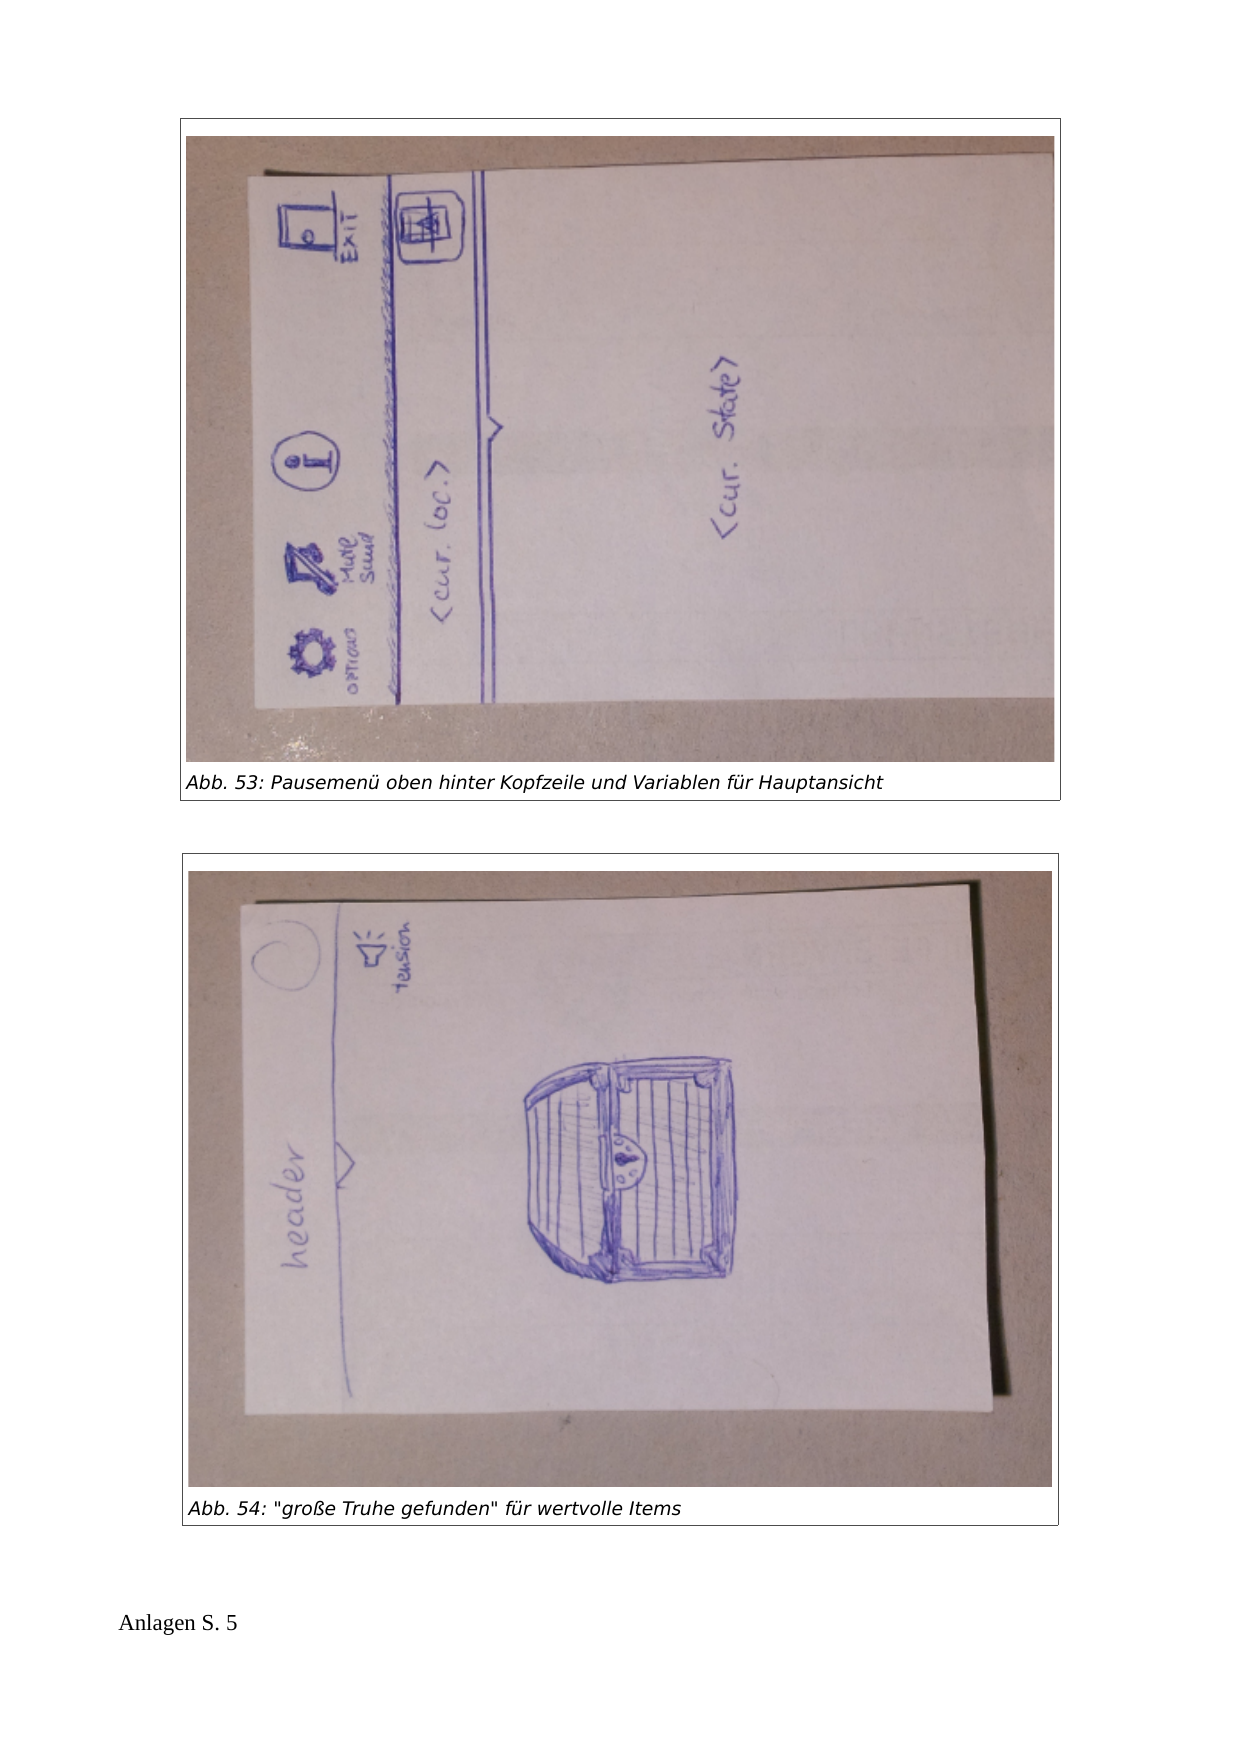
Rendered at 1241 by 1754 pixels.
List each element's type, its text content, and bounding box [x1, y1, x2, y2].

text Abb. 53: Pausemenü oben hinter Kopfzeile und Variablen für Hauptansicht [186, 762, 1054, 794]
picture [186, 136, 1055, 762]
picture [188, 871, 1052, 1487]
text Abb. 54: "große Truhe gefunden" für wertvolle Items [188, 1487, 1052, 1519]
